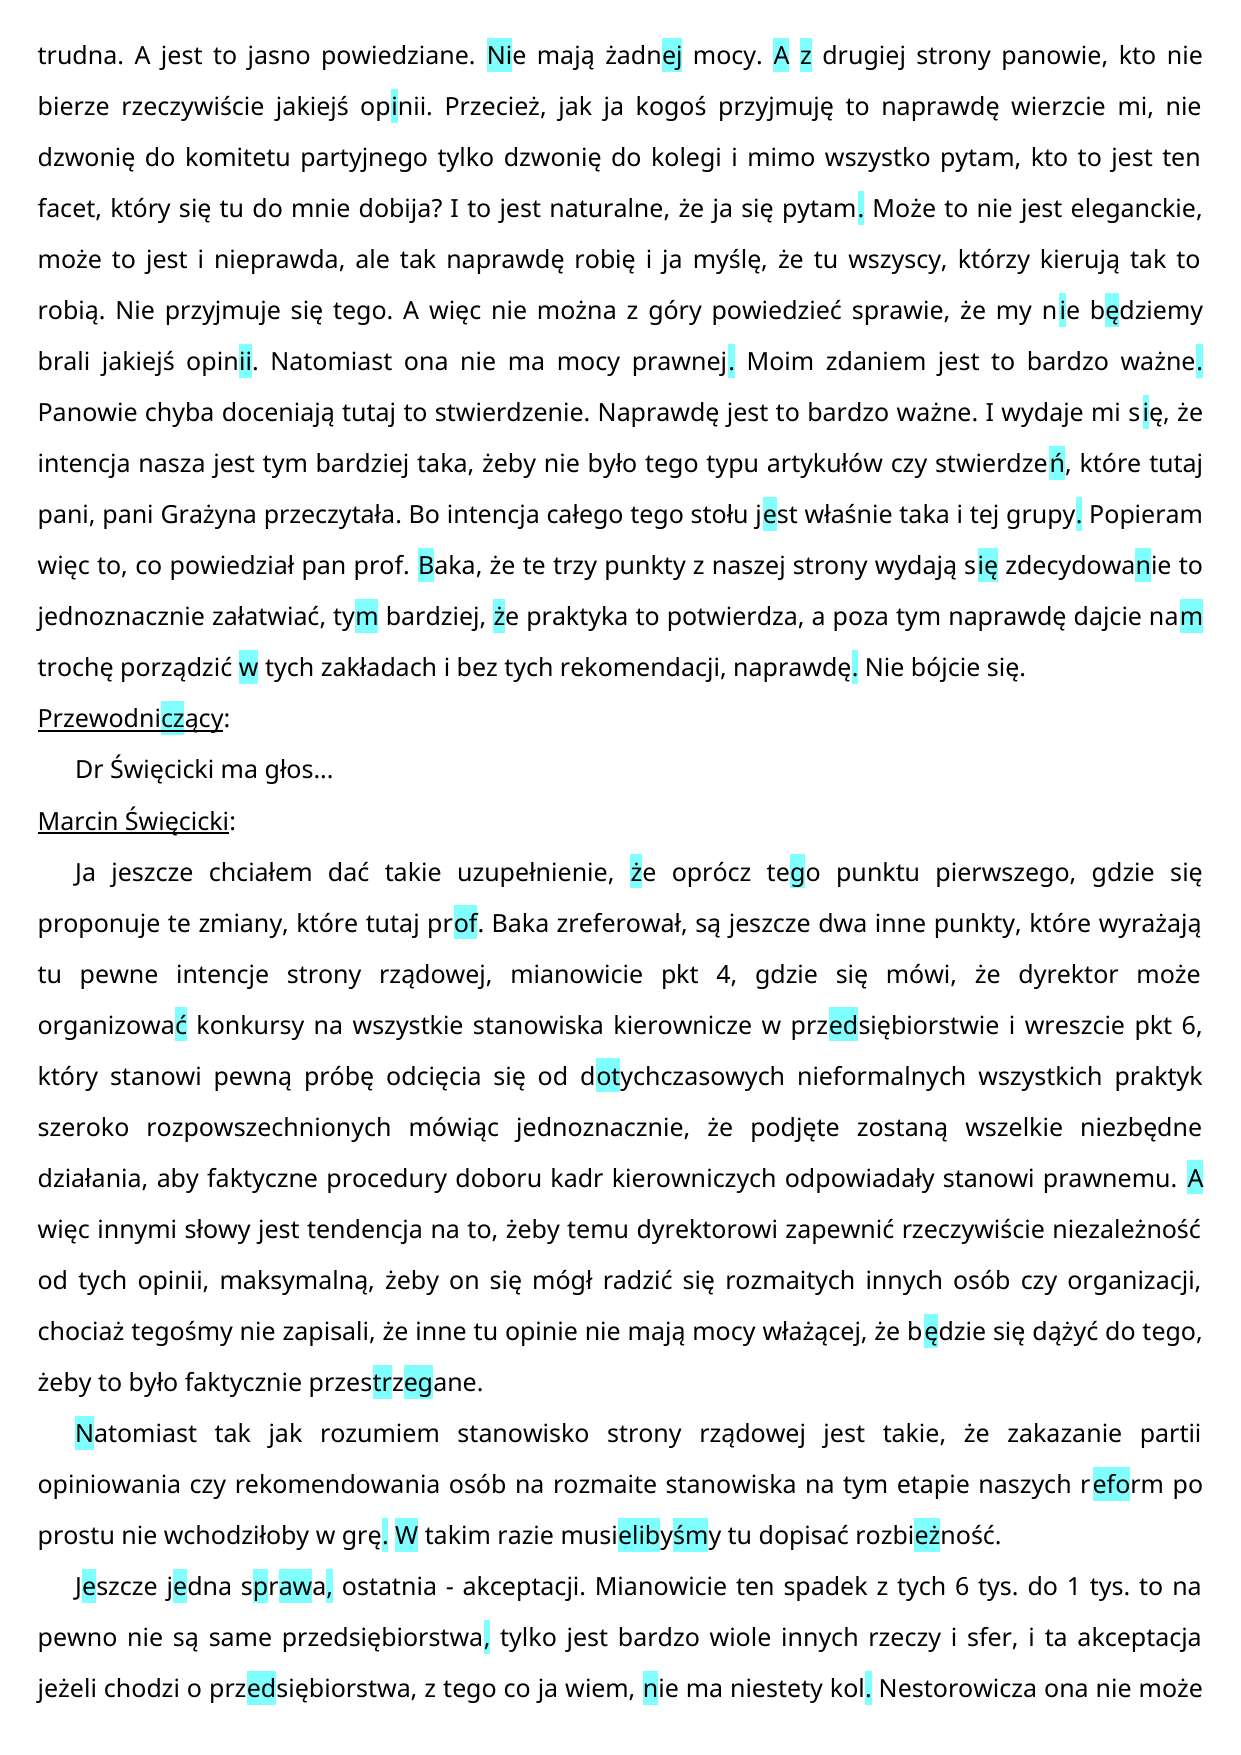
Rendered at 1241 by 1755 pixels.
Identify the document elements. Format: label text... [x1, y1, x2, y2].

text Przewodniczący: [37, 701, 1203, 735]
text Natomiast tak jak rozumiem stanowisko strony rządowej jest takie, że zakazanie partii opiniowania czy rekomendowania osób na rozmaite stanowiska na tym etapie naszych reform po prostu nie wchodziłoby w grę. W takim razie musielibyśmy tu dopisać rozbieżność. [37, 1416, 1203, 1552]
text trudna. A jest to jasno powiedziane. Nie mają żadnej mocy. A z drugiej strony panowie, kto nie bierze rzeczywiście jakiejś opinii. Przecież, jak ja kogoś przyjmuję to naprawdę wierzcie mi, nie dzwonię do komitetu partyjnego tylko dzwonię do kolegi i mimo wszystko pytam, kto to jest ten facet, który się tu do mnie dobija? I to jest naturalne, że ja się pytam. Może to nie jest eleganckie, może to jest i nieprawda, ale tak naprawdę robię i ja myślę, że tu wszyscy, którzy kierują tak to robią. Nie przyjmuje się tego. A więc nie można z góry powiedzieć sprawie, że my nie będziemy brali jakiejś opinii. Natomiast ona nie ma mocy prawnej. Moim zdaniem jest to bardzo ważne. Panowie chyba doceniają tutaj to stwierdzenie. Naprawdę jest to bardzo ważne. I wydaje mi się, że intencja nasza jest tym bardziej taka, żeby nie było tego typu artykułów czy stwierdzeń, które tutaj pani, pani Grażyna przeczytała. Bo intencja całego tego stołu jest właśnie taka i tej grupy. Popieram więc to, co powiedział pan prof. Baka, że te trzy punkty z naszej strony wydają się zdecydowanie to jednoznacznie załatwiać, tym bardziej, że praktyka to potwierdza, a poza tym naprawdę dajcie nam trochę porządzić w tych zakładach i bez tych rekomendacji, naprawdę. Nie bójcie się. [37, 37, 1203, 684]
text Jeszcze jedna sprawa, ostatnia - akceptacji. Mianowicie ten spadek z tych 6 tys. do 1 tys. to na pewno nie są same przedsiębiorstwa, tylko jest bardzo wiole innych rzeczy i sfer, i ta akceptacja jeżeli chodzi o przedsiębiorstwa, z tego co ja wiem, nie ma niestety kol. Nestorowicza ona nie może [37, 1569, 1203, 1705]
text Ja jeszcze chciałem dać takie uzupełnienie, że oprócz tego punktu pierwszego, gdzie się proponuje te zmiany, które tutaj prof. Baka zreferował, są jeszcze dwa inne punkty, które wyrażają tu pewne intencje strony rządowej, mianowicie pkt 4, gdzie się mówi, że dyrektor może organizować konkursy na wszystkie stanowiska kierownicze w przedsiębiorstwie i wreszcie pkt 6, który stanowi pewną próbę odcięcia się od dotychczasowych nieformalnych wszystkich praktyk szeroko rozpowszechnionych mówiąc jednoznacznie, że podjęte zostaną wszelkie niezbędne działania, aby faktyczne procedury doboru kadr kierowniczych odpowiadały stanowi prawnemu. A więc innymi słowy jest tendencja na to, żeby temu dyrektorowi zapewnić rzeczywiście niezależność od tych opinii, maksymalną, żeby on się mógł radzić się rozmaitych innych osób czy organizacji, chociaż tegośmy nie zapisali, że inne tu opinie nie mają mocy włażącej, że będzie się dążyć do tego, żeby to było faktycznie przestrzegane. [37, 854, 1203, 1399]
text Dr Święcicki ma głos... [37, 752, 1203, 786]
text Marcin Święcicki: [37, 803, 1203, 837]
